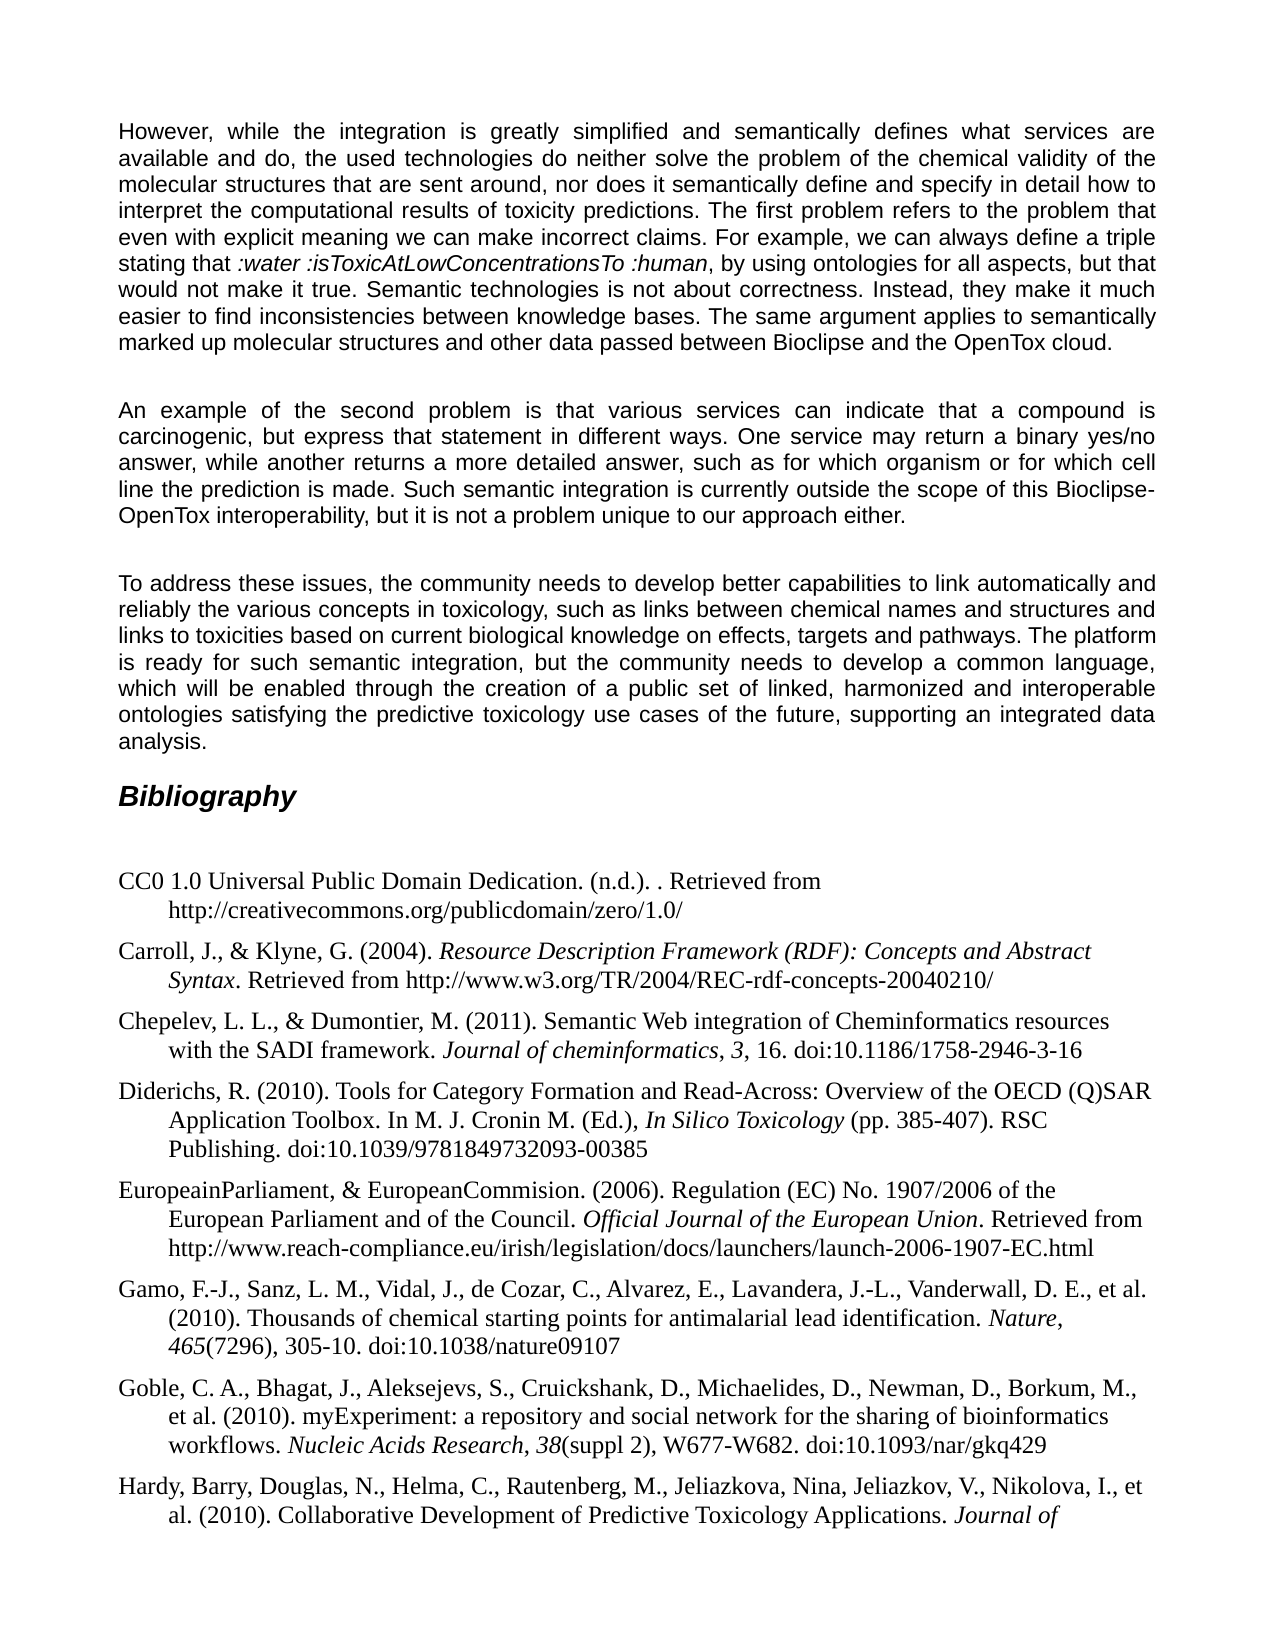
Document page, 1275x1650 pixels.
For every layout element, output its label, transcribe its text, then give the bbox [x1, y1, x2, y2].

text Hardy, Barry, Douglas, N., Helma, C., Rautenberg, M., Jeliazkova, Nina, Jeliazkov, V., Nikolova, I., et al. (2010). Collaborative Development of Predictive Toxicology Applications. Journal of [118, 1471, 1157, 1529]
text EuropeainParliament, & EuropeanCommision. (2006). Regulation (EC) No. 1907/2006 of the European Parliament and of the Council. Official Journal of the European Union. Retrieved from http://www.reach-compliance.eu/irish/legislation/docs/launchers/launch-2006-1907-EC.html [118, 1175, 1157, 1261]
text Gamo, F.-J., Sanz, L. M., Vidal, J., de Cozar, C., Alvarez, E., Lavandera, J.-L., Vanderwall, D. E., et al. (2010). Thousands of chemical starting points for antimalarial lead identification. Nature, 465(7296), 305-10. doi:10.1038/nature09107 [118, 1274, 1157, 1360]
text An example of the second problem is that various services can indicate that a compound is carcinogenic, but express that statement in different ways. One service may return a binary yes/no answer, while another returns a more detailed answer, such as for which organism or for which cell line the prediction is made. Such semantic integration is currently outside the scope of this Bioclipse-OpenTox interoperability, but it is not a problem unique to our approach either. [118, 397, 1157, 528]
text To address these issues, the community needs to develop better capabilities to link automatically and reliably the various concepts in toxicology, such as links between chemical names and structures and links to toxicities based on current biological knowledge on effects, targets and pathways. The platform is ready for such semantic integration, but the community needs to develop a common language, which will be enabled through the creation of a public set of linked, harmonized and interoperable ontologies satisfying the predictive toxicology use cases of the future, supporting an integrated data analysis. [118, 569, 1157, 754]
subtitle Bibliography [118, 779, 1157, 813]
text Chepelev, L. L., & Dumontier, M. (2011). Semantic Web integration of Cheminformatics resources with the SADI framework. Journal of cheminformatics, 3, 16. doi:10.1186/1758-2946-3-16 [118, 1006, 1157, 1064]
text However, while the integration is greatly simplified and semantically defines what services are available and do, the used technologies do neither solve the problem of the chemical validity of the molecular structures that are sent around, nor does it semantically define and specify in detail how to interpret the computational results of toxicity predictions. The first problem refers to the problem that even with explicit meaning we can make incorrect claims. For example, we can always define a triple stating that :water :isToxicAtLowConcentrationsTo :human, by using ontologies for all aspects, but that would not make it true. Semantic technologies is not about correctness. Instead, they make it much easier to find inconsistencies between knowledge bases. The same argument applies to semantically marked up molecular structures and other data passed between Bioclipse and the OpenTox cloud. [118, 118, 1157, 355]
text Carroll, J., & Klyne, G. (2004). Resource Description Framework (RDF): Concepts and Abstract Syntax. Retrieved from http://www.w3.org/TR/2004/REC-rdf-concepts-20040210/ [118, 936, 1157, 994]
text Goble, C. A., Bhagat, J., Aleksejevs, S., Cruickshank, D., Michaelides, D., Newman, D., Borkum, M., et al. (2010). myExperiment: a repository and social network for the sharing of bioinformatics workflows. Nucleic Acids Research, 38(suppl 2), W677-W682. doi:10.1093/nar/gkq429 [118, 1373, 1157, 1459]
text CC0 1.0 Universal Public Domain Dedication. (n.d.). . Retrieved from http://creativecommons.org/publicdomain/zero/1.0/ [118, 866, 1157, 924]
text Diderichs, R. (2010). Tools for Category Formation and Read-Across: Overview of the OECD (Q)SAR Application Toolbox. In M. J. Cronin M. (Ed.), In Silico Toxicology (pp. 385-407). RSC Publishing. doi:10.1039/9781849732093-00385 [118, 1076, 1157, 1163]
